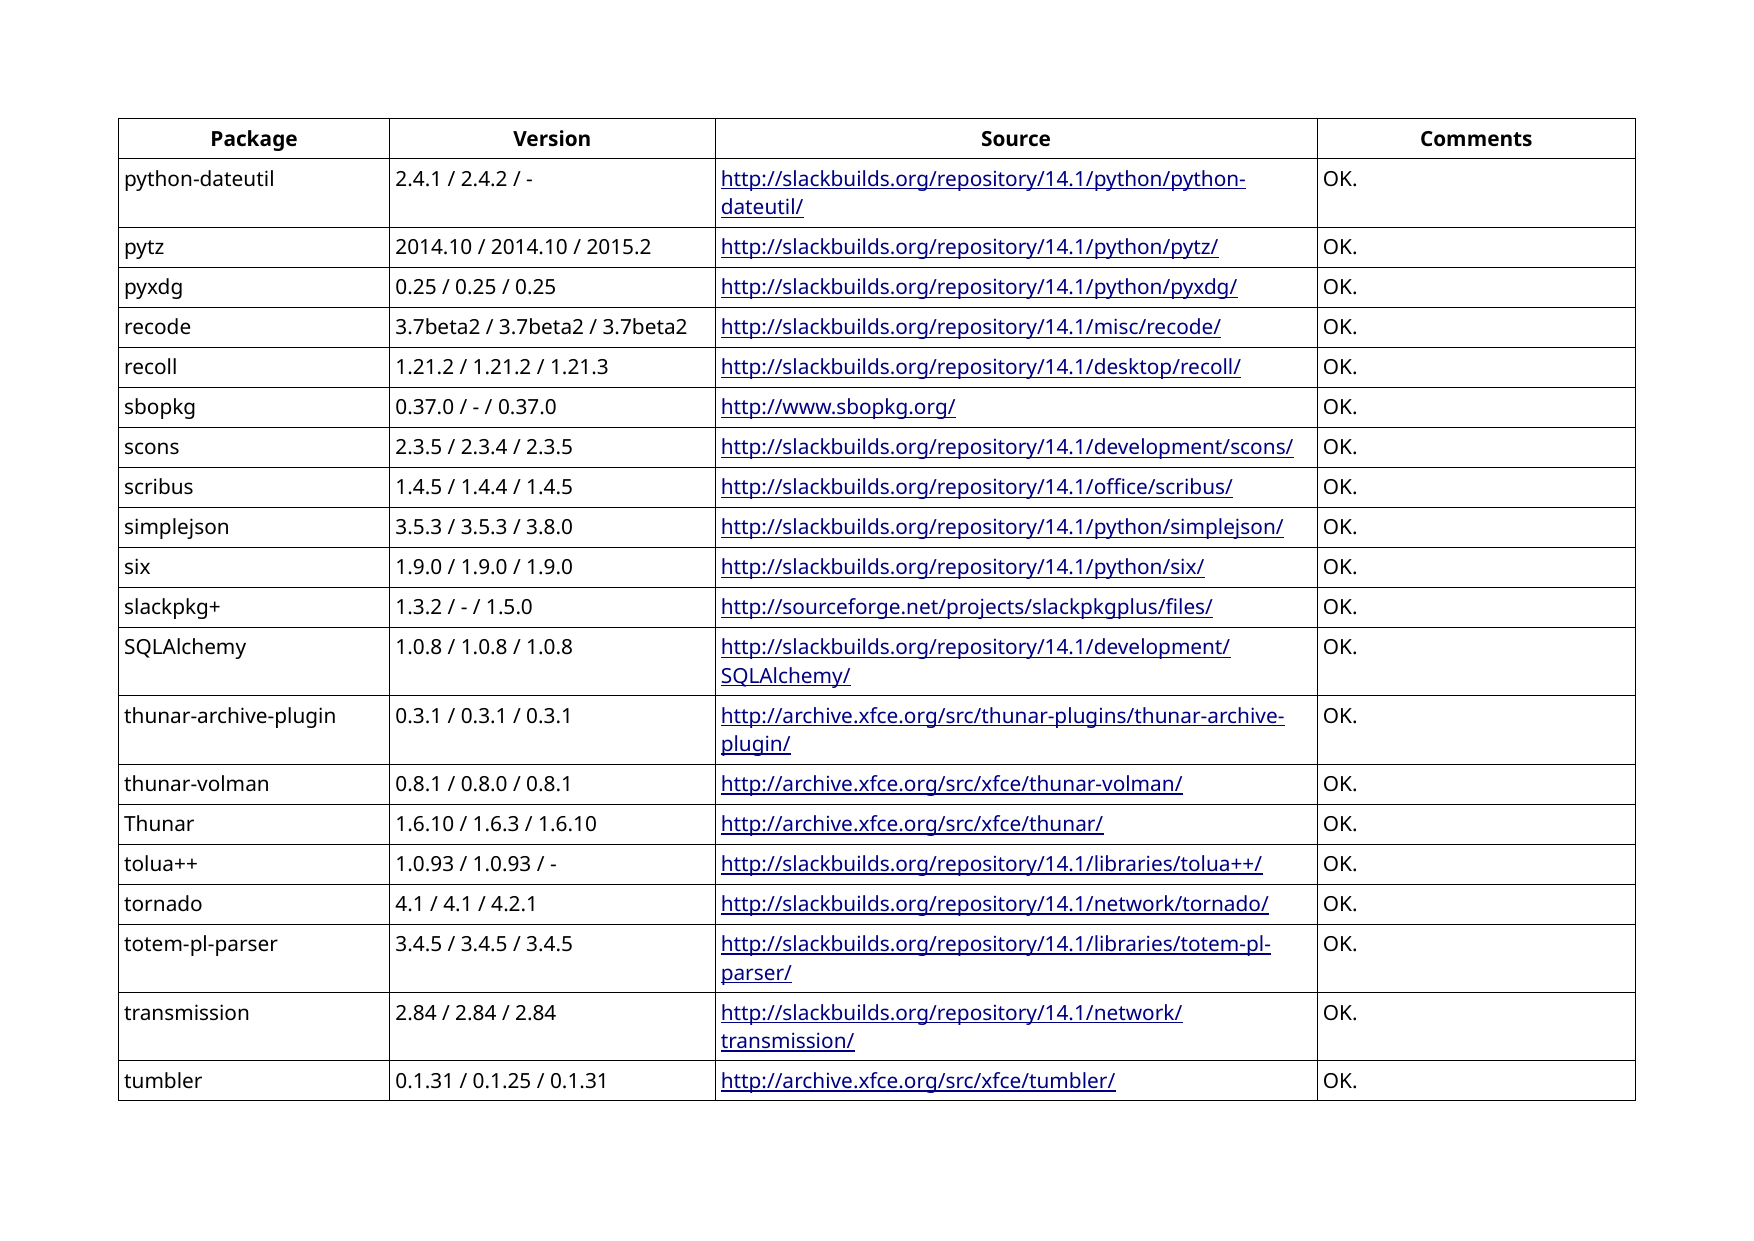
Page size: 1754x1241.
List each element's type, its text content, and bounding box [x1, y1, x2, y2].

table_cell slackpkg+ [119, 588, 389, 627]
table_cell http://slackbuilds.org/repository/14.1/python/simplejson/ [716, 508, 1317, 547]
table_cell scribus [119, 468, 389, 507]
table_cell http://archive.xfce.org/src/xfce/thunar-volman/ [716, 765, 1317, 803]
table_cell 4.1 / 4.1 / 4.2.1 [390, 885, 715, 923]
table_cell http://sourceforge.net/projects/slackpkgplus/files/ [716, 588, 1317, 627]
table_cell Thunar [119, 805, 389, 843]
table_cell http://www.sbopkg.org/ [716, 388, 1317, 427]
table_cell OK. [1318, 428, 1635, 467]
table_cell simplejson [119, 508, 389, 547]
table_cell six [119, 548, 389, 587]
table_cell OK. [1318, 696, 1635, 763]
table_cell http://slackbuilds.org/repository/14.1/network/tornado/ [716, 885, 1317, 923]
table_header Version [390, 119, 715, 158]
table_cell 2.84 / 2.84 / 2.84 [390, 993, 715, 1060]
table_cell tornado [119, 885, 389, 923]
table_cell tolua++ [119, 845, 389, 883]
table_cell 1.0.8 / 1.0.8 / 1.0.8 [390, 628, 715, 695]
table_cell OK. [1318, 628, 1635, 695]
table_cell 0.37.0 / - / 0.37.0 [390, 388, 715, 427]
table_cell 0.3.1 / 0.3.1 / 0.3.1 [390, 696, 715, 763]
table_cell OK. [1318, 388, 1635, 427]
table_cell http://slackbuilds.org/repository/14.1/desktop/recoll/ [716, 348, 1317, 387]
table_cell OK. [1318, 925, 1635, 992]
table_cell http://slackbuilds.org/repository/14.1/python/pyxdg/ [716, 268, 1317, 307]
table_header Comments [1318, 119, 1635, 158]
table_cell tumbler [119, 1061, 389, 1100]
table_cell sbopkg [119, 388, 389, 427]
table_cell http://slackbuilds.org/repository/14.1/development/SQLAlchemy/ [716, 628, 1317, 695]
table_cell scons [119, 428, 389, 467]
table_cell 1.0.93 / 1.0.93 / - [390, 845, 715, 883]
table_cell http://slackbuilds.org/repository/14.1/development/scons/ [716, 428, 1317, 467]
table_cell OK. [1318, 993, 1635, 1060]
table_cell OK. [1318, 468, 1635, 507]
table_cell http://archive.xfce.org/src/xfce/tumbler/ [716, 1061, 1317, 1100]
table_cell OK. [1318, 805, 1635, 843]
table_cell http://archive.xfce.org/src/thunar-plugins/thunar-archive-plugin/ [716, 696, 1317, 763]
table_cell 1.9.0 / 1.9.0 / 1.9.0 [390, 548, 715, 587]
table_cell recoll [119, 348, 389, 387]
table_cell OK. [1318, 845, 1635, 883]
table_header Source [716, 119, 1317, 158]
table_cell http://slackbuilds.org/repository/14.1/office/scribus/ [716, 468, 1317, 507]
table_cell 2.4.1 / 2.4.2 / - [390, 159, 715, 227]
table_cell OK. [1318, 508, 1635, 547]
table_cell OK. [1318, 308, 1635, 347]
table_cell 1.6.10 / 1.6.3 / 1.6.10 [390, 805, 715, 843]
table_cell transmission [119, 993, 389, 1060]
table_cell recode [119, 308, 389, 347]
table_cell 1.21.2 / 1.21.2 / 1.21.3 [390, 348, 715, 387]
table_cell 0.25 / 0.25 / 0.25 [390, 268, 715, 307]
table_cell pyxdg [119, 268, 389, 307]
table_cell OK. [1318, 588, 1635, 627]
table_header Package [119, 119, 389, 158]
table_cell 2.3.5 / 2.3.4 / 2.3.5 [390, 428, 715, 467]
table_cell 0.1.31 / 0.1.25 / 0.1.31 [390, 1061, 715, 1100]
table_cell http://slackbuilds.org/repository/14.1/network/transmission/ [716, 993, 1317, 1060]
table_cell http://slackbuilds.org/repository/14.1/python/python-dateutil/ [716, 159, 1317, 227]
table_cell OK. [1318, 548, 1635, 587]
table_cell thunar-archive-plugin [119, 696, 389, 763]
table_cell 0.8.1 / 0.8.0 / 0.8.1 [390, 765, 715, 803]
table_cell totem-pl-parser [119, 925, 389, 992]
table_cell OK. [1318, 348, 1635, 387]
table_cell 2014.10 / 2014.10 / 2015.2 [390, 228, 715, 267]
table_cell http://slackbuilds.org/repository/14.1/libraries/totem-pl-parser/ [716, 925, 1317, 992]
table_cell pytz [119, 228, 389, 267]
table_cell 3.4.5 / 3.4.5 / 3.4.5 [390, 925, 715, 992]
table_cell OK. [1318, 765, 1635, 803]
table_cell 3.5.3 / 3.5.3 / 3.8.0 [390, 508, 715, 547]
table_cell http://slackbuilds.org/repository/14.1/misc/recode/ [716, 308, 1317, 347]
table_cell 3.7beta2 / 3.7beta2 / 3.7beta2 [390, 308, 715, 347]
table_cell http://slackbuilds.org/repository/14.1/libraries/tolua++/ [716, 845, 1317, 883]
table_cell http://archive.xfce.org/src/xfce/thunar/ [716, 805, 1317, 843]
table_cell 1.3.2 / - / 1.5.0 [390, 588, 715, 627]
table_cell 1.4.5 / 1.4.4 / 1.4.5 [390, 468, 715, 507]
table_cell OK. [1318, 228, 1635, 267]
table_cell OK. [1318, 159, 1635, 227]
table_cell SQLAlchemy [119, 628, 389, 695]
table_cell http://slackbuilds.org/repository/14.1/python/six/ [716, 548, 1317, 587]
table_cell OK. [1318, 268, 1635, 307]
table_cell OK. [1318, 885, 1635, 923]
table_cell OK. [1318, 1061, 1635, 1100]
table_cell python-dateutil [119, 159, 389, 227]
table_cell http://slackbuilds.org/repository/14.1/python/pytz/ [716, 228, 1317, 267]
table_cell thunar-volman [119, 765, 389, 803]
